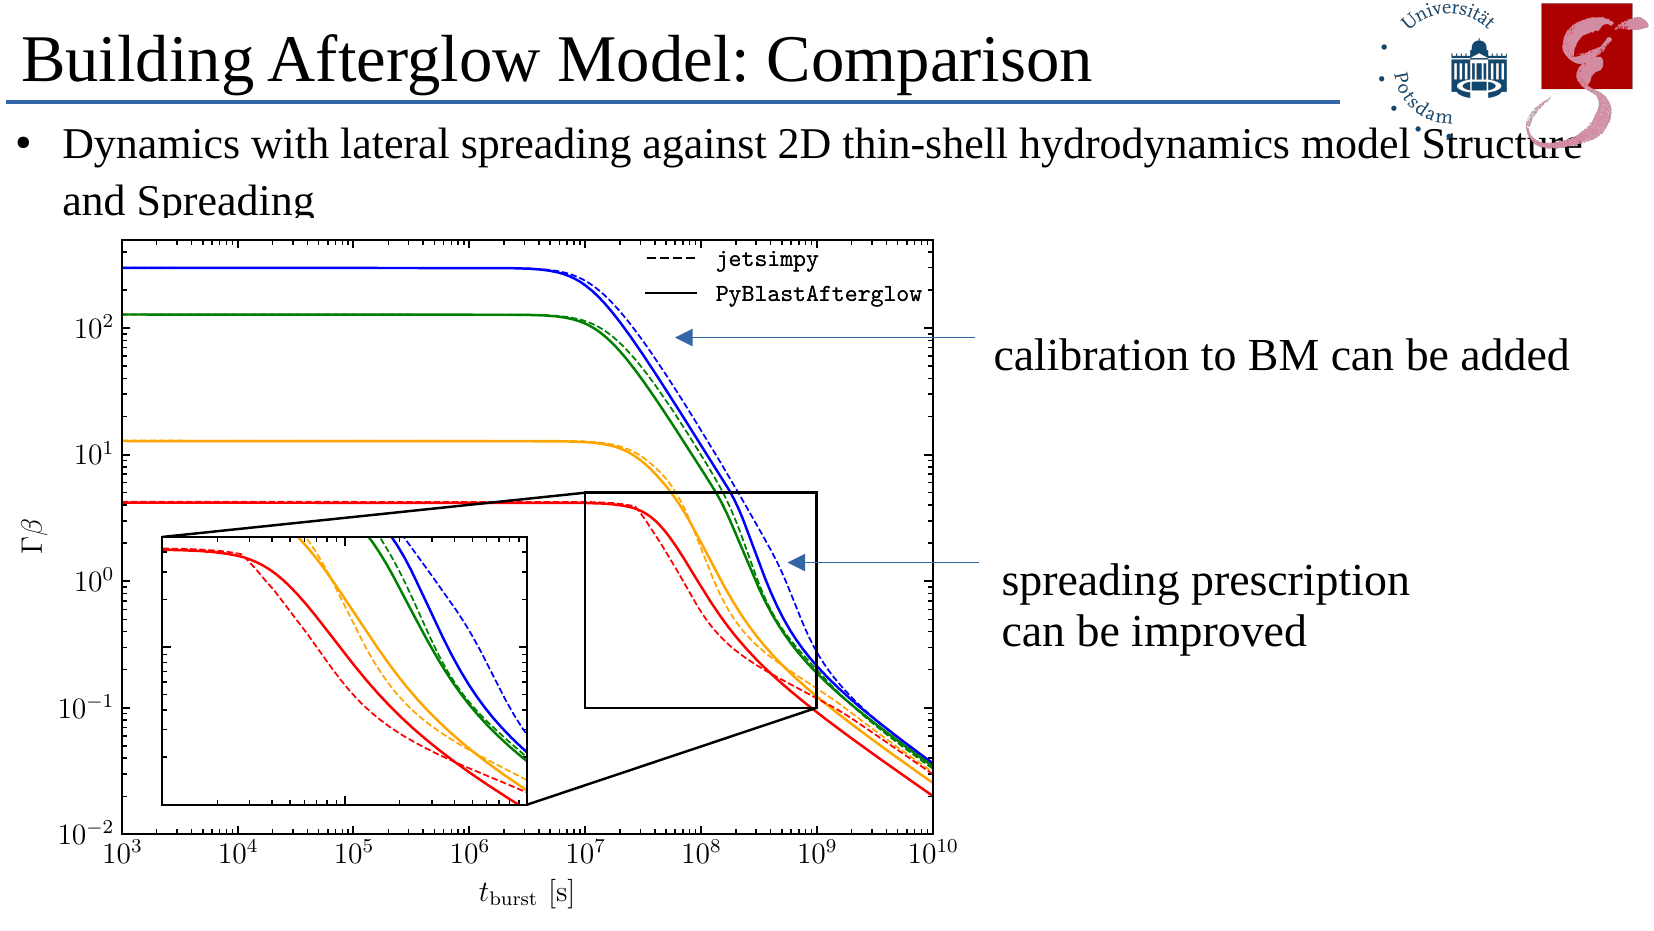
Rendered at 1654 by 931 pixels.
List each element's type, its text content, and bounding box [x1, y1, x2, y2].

picture [0, 218, 979, 931]
text_box spreading prescription can be improved [986, 547, 1435, 655]
text_box calibration to BM can be added [978, 322, 1584, 384]
title Building Afterglow Model: Comparison [20, 0, 1375, 118]
list Dynamics with lateral spreading against 2D thin-shell hydrodynamics model Structure and Spreading [0, 112, 1651, 226]
picture [1375, 0, 1654, 154]
